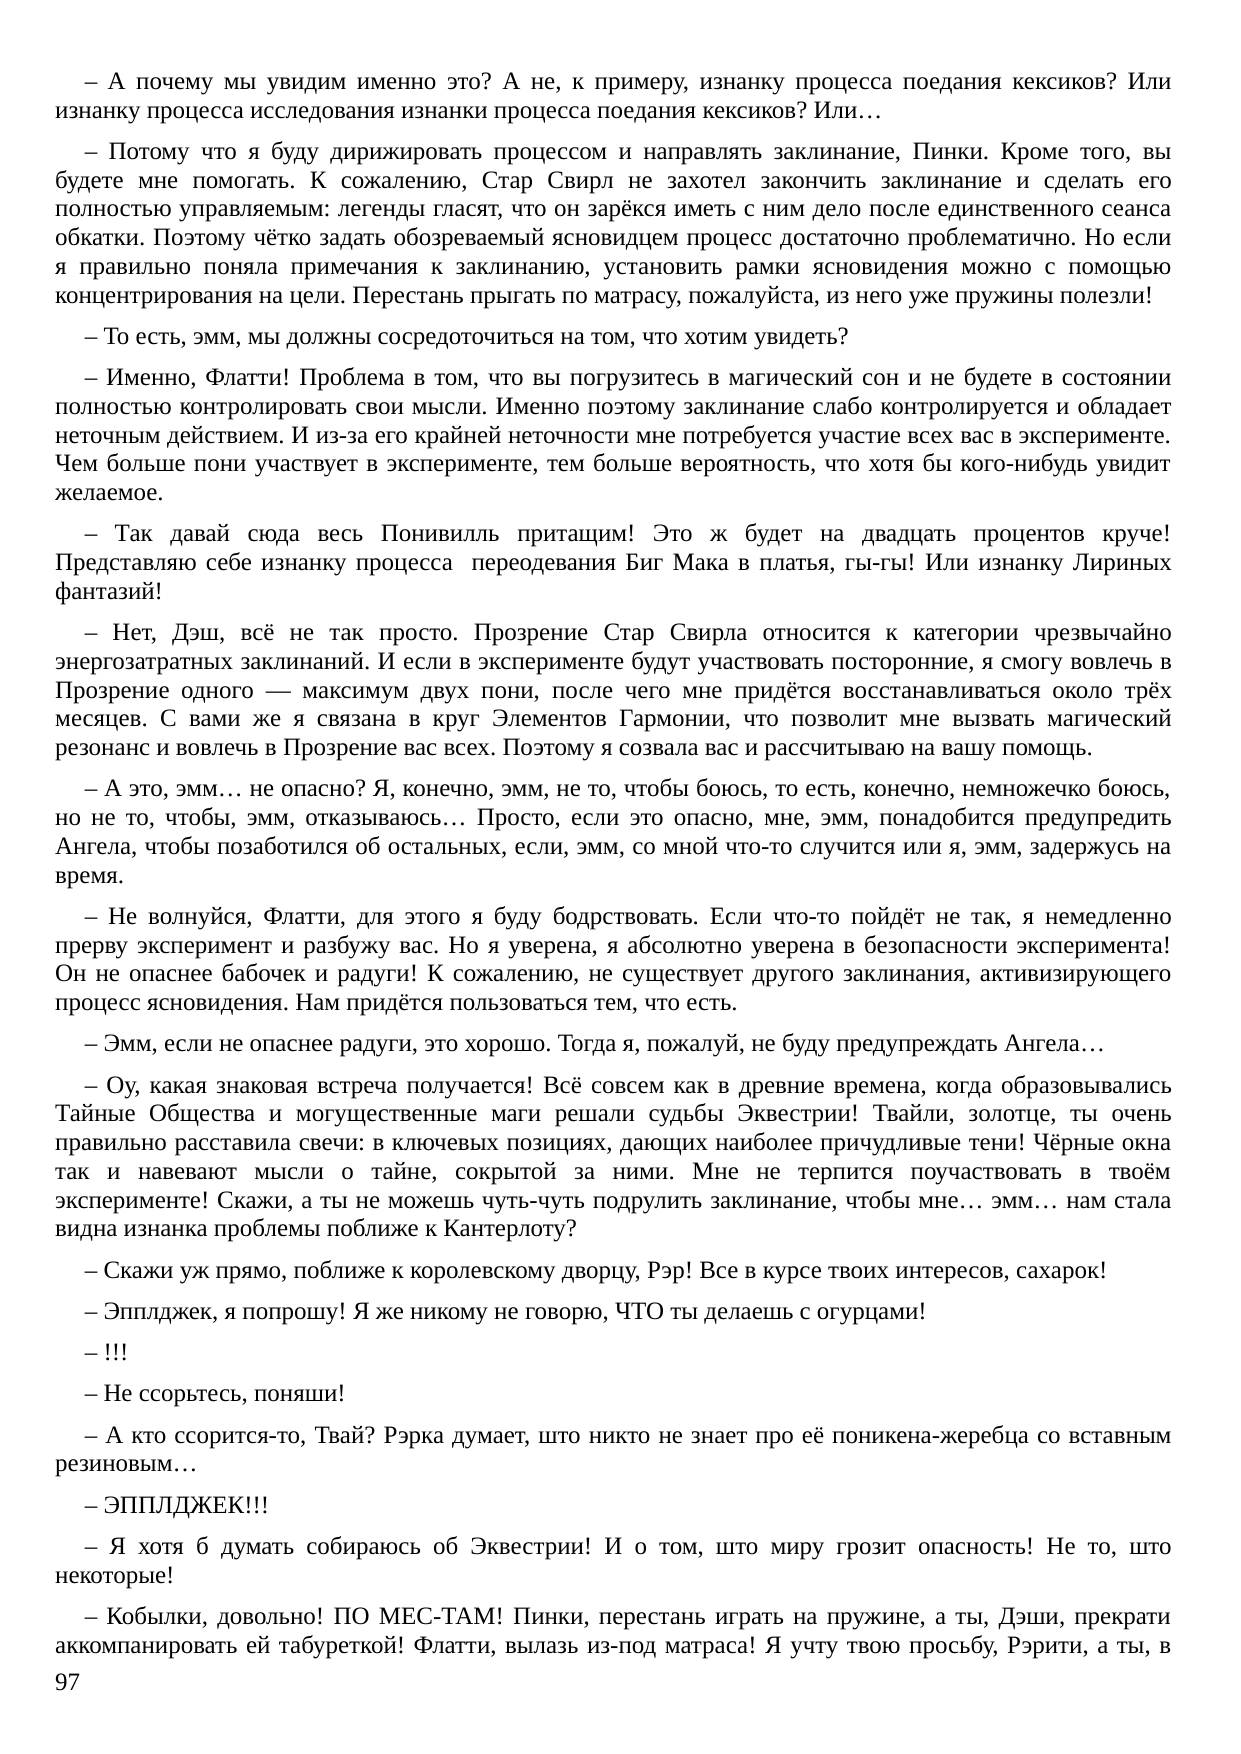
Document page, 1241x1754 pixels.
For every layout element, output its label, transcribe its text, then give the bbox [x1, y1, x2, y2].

text – Не волнуйся, Флатти, для этого я буду бодрствовать. Если что-то пойдёт не так, я немедленно прерву эксперимент и разбужу вас. Но я уверена, я абсолютно уверена в безопасности эксперимента! Он не опаснее бабочек и радуги! К сожалению, не существует другого заклинания, активизирующего процесс ясновидения. Нам придётся пользоваться тем, что есть. [55, 901, 1173, 1016]
text – А это, эмм… не опасно? Я, конечно, эмм, не то, чтобы боюсь, то есть, конечно, немножечко боюсь, но не то, чтобы, эмм, отказываюсь… Просто, если это опасно, мне, эмм, понадобится предупредить Ангела, чтобы позаботился об остальных, если, эмм, со мной что-то случится или я, эмм, задержусь на время. [55, 773, 1173, 888]
text – То есть, эмм, мы должны сосредоточиться на том, что хотим увидеть? [55, 321, 1173, 350]
text – А почему мы увидим именно это? А не, к примеру, изнанку процесса поедания кексиков? Или изнанку процесса исследования изнанки процесса поедания кексиков? Или… [55, 66, 1173, 123]
text – !!! [55, 1337, 1173, 1366]
text – Именно, Флатти! Проблема в том, что вы погрузитесь в магический сон и не будете в состоянии полностью контролировать свои мысли. Именно поэтому заклинание слабо контролируется и обладает неточным действием. И из-за его крайней неточности мне потребуется участие всех вас в эксперименте. Чем больше пони участвует в эксперименте, тем больше вероятность, что хотя бы кого-нибудь увидит желаемое. [55, 362, 1173, 506]
text – Нет, Дэш, всё не так просто. Прозрение Стар Свирла относится к категории чрезвычайно энергозатратных заклинаний. И если в эксперименте будут участвовать посторонние, я смогу вовлечь в Прозрение одного — максимум двух пони, после чего мне придётся восстанавливаться около трёх месяцев. С вами же я связана в круг Элементов Гармонии, что позволит мне вызвать магический резонанс и вовлечь в Прозрение вас всех. Поэтому я созвала вас и рассчитываю на вашу помощь. [55, 617, 1173, 761]
text – Кобылки, довольно! ПО МЕС-ТАМ! Пинки, перестань играть на пружине, а ты, Дэши, прекрати аккомпанировать ей табуреткой! Флатти, вылазь из-под матраса! Я учту твою просьбу, Рэрити, а ты, в [55, 1601, 1173, 1658]
text – А кто ссорится-то, Твай? Рэрка думает, што никто не знает про её поникена-жеребца со вставным резиновым… [55, 1420, 1173, 1477]
text – Оу, какая знаковая встреча получается! Всё совсем как в древние времена, когда образовывались Тайные Общества и могущественные маги решали судьбы Эквестрии! Твайли, золотце, ты очень правильно расставила свечи: в ключевых позициях, дающих наиболее причудливые тени! Чёрные окна так и навевают мысли о тайне, сокрытой за ними. Мне не терпится поучаствовать в твоём эксперименте! Скажи, а ты не можешь чуть-чуть подрулить заклинание, чтобы мне… эмм… нам стала видна изнанка проблемы поближе к Кантерлоту? [55, 1070, 1173, 1242]
text – Потому что я буду дирижировать процессом и направлять заклинание, Пинки. Кроме того, вы будете мне помогать. К сожалению, Стар Свирл не захотел закончить заклинание и сделать его полностью управляемым: легенды гласят, что он зарёкся иметь с ним дело после единственного сеанса обкатки. Поэтому чётко задать обозреваемый ясновидцем процесс достаточно проблематично. Но если я правильно поняла примечания к заклинанию, установить рамки ясновидения можно с помощью концентрирования на цели. Перестань прыгать по матрасу, пожалуйста, из него уже пружины полезли! [55, 136, 1173, 308]
text – Не ссорьтесь, поняши! [55, 1378, 1173, 1407]
text – Так давай сюда весь Понивилль притащим! Это ж будет на двадцать процентов круче! Представляю себе изнанку процесса переодевания Биг Мака в платья, гы-гы! Или изнанку Лириных фантазий! [55, 518, 1173, 605]
text – Эмм, если не опаснее радуги, это хорошо. Тогда я, пожалуй, не буду предупреждать Ангела… [55, 1028, 1173, 1057]
text – Эпплджек, я попрошу! Я же никому не говорю, ЧТО ты делаешь с огурцами! [55, 1296, 1173, 1325]
text – Скажи уж прямо, поближе к королевскому дворцу, Рэр! Все в курсе твоих интересов, сахарок! [55, 1255, 1173, 1283]
text – Я хотя б думать собираюсь об Эквестрии! И о том, што миру грозит опасность! Не то, што некоторые! [55, 1531, 1173, 1588]
text – ЭППЛДЖЕК!!! [55, 1490, 1173, 1518]
